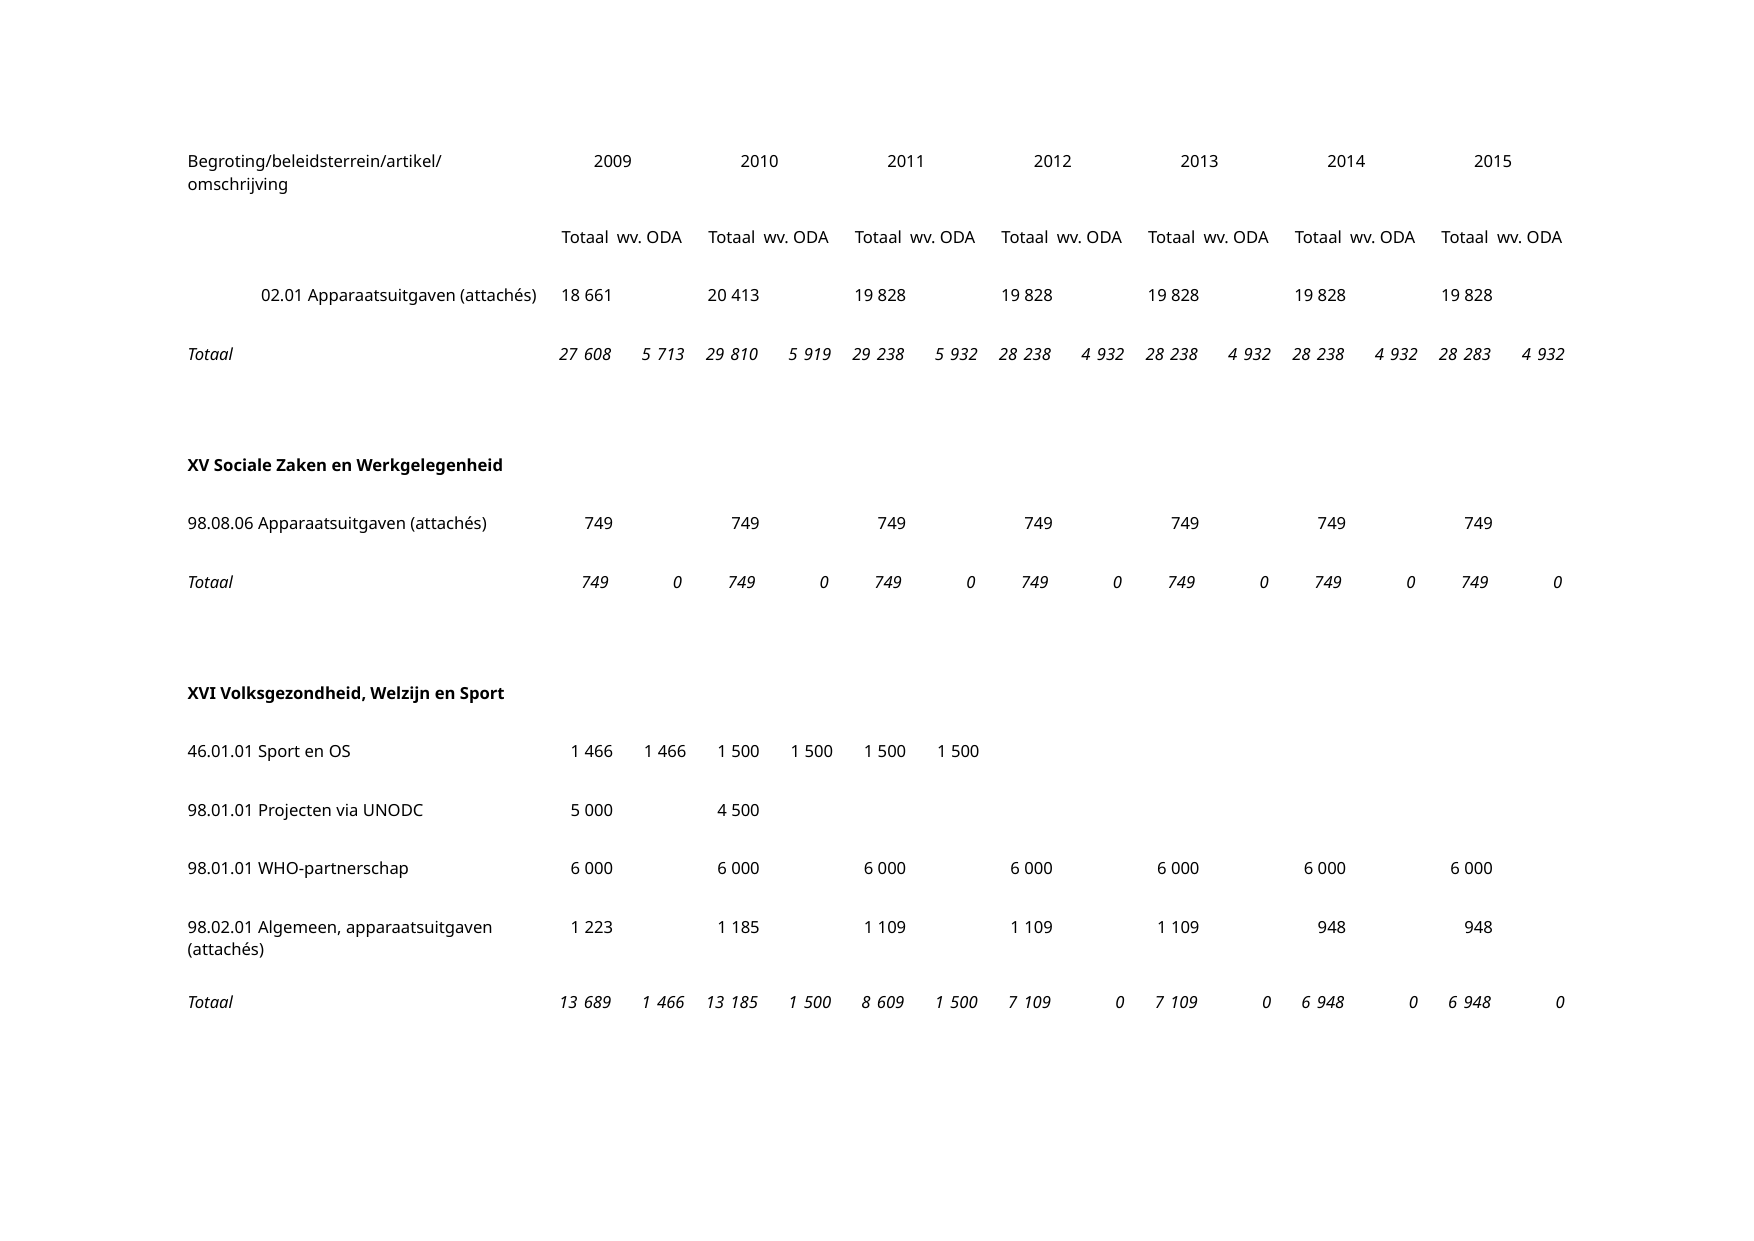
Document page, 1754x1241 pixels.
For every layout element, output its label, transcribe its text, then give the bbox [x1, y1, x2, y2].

table_cell [1346, 512, 1419, 570]
table_cell 28 238 [979, 342, 1053, 395]
table_cell [906, 857, 979, 915]
table_cell 5 713 [613, 342, 686, 395]
table_cell [1346, 395, 1419, 453]
table_cell [1126, 681, 1199, 740]
table_cell 1 185 [686, 915, 759, 991]
table_cell 1 500 [906, 740, 979, 798]
table_cell 28 283 [1419, 342, 1493, 395]
table_cell [613, 395, 686, 453]
table_header 2013 [1126, 150, 1273, 225]
table_cell [1419, 740, 1493, 798]
table_cell 749 [1126, 570, 1199, 623]
table_cell [613, 857, 686, 915]
table_cell [540, 454, 613, 512]
table_cell [1053, 740, 1126, 798]
table_cell [1493, 740, 1566, 798]
table_cell 1 466 [540, 740, 613, 798]
table_cell [540, 623, 613, 681]
table_cell XVI Volksgezondheid, Welzijn en Sport [188, 681, 539, 740]
table_cell 749 [686, 570, 759, 623]
table_cell [1346, 915, 1419, 991]
table_cell wv. ODA [760, 225, 833, 284]
table_cell 1 223 [540, 915, 613, 991]
table_cell Totaal [1419, 225, 1493, 284]
table_cell 19 828 [833, 284, 906, 342]
table_cell [1493, 681, 1566, 740]
table_cell 6 948 [1273, 991, 1346, 1043]
table_cell [1126, 798, 1199, 857]
table_cell 46.01.01 Sport en OS [188, 740, 539, 798]
table_cell [1493, 915, 1566, 991]
table_cell 749 [833, 512, 906, 570]
table_cell [188, 225, 261, 284]
table_cell Totaal [540, 225, 613, 284]
table_cell 4 500 [686, 798, 759, 857]
table_cell 19 828 [1126, 284, 1199, 342]
table_cell 29 810 [686, 342, 759, 395]
table_cell Totaal [686, 225, 759, 284]
table_cell [1053, 798, 1126, 857]
table_cell 1 500 [833, 740, 906, 798]
table_cell 5 000 [540, 798, 613, 857]
table_cell 28 238 [1273, 342, 1346, 395]
table_cell 6 000 [979, 857, 1053, 915]
table_cell [188, 623, 261, 681]
table_cell 0 [906, 570, 979, 623]
table_cell 6 000 [540, 857, 613, 915]
table_cell 0 [1053, 991, 1126, 1043]
table_cell Totaal [188, 342, 539, 395]
table_cell 28 238 [1126, 342, 1199, 395]
table_cell [1346, 284, 1419, 342]
table_cell [1419, 798, 1493, 857]
table_cell [1273, 681, 1346, 740]
table_cell wv. ODA [1199, 225, 1273, 284]
table_cell [1419, 395, 1493, 453]
table_cell 4 932 [1493, 342, 1566, 395]
table_cell [1346, 681, 1419, 740]
table_cell [613, 681, 686, 740]
table_cell 1 500 [686, 740, 759, 798]
table_cell [760, 681, 833, 740]
table_cell [1273, 623, 1346, 681]
table_cell [613, 915, 686, 991]
table_cell 6 000 [1419, 857, 1493, 915]
table_cell 749 [686, 512, 759, 570]
table_cell 98.01.01 WHO-partnerschap [188, 857, 539, 915]
table_cell [1199, 681, 1273, 740]
table_cell [979, 623, 1053, 681]
table_cell 0 [613, 570, 686, 623]
table_cell [1199, 857, 1273, 915]
table_cell [833, 454, 906, 512]
table_cell [906, 681, 979, 740]
table_cell [613, 623, 686, 681]
table_cell 0 [1493, 991, 1566, 1043]
table_header 2009 [540, 150, 686, 225]
table_cell XV Sociale Zaken en Werkgelegenheid [188, 454, 539, 512]
table_cell 7 109 [979, 991, 1053, 1043]
table_cell 18 661 [540, 284, 613, 342]
table_cell [540, 681, 613, 740]
table_cell [833, 395, 906, 453]
table_cell [1493, 454, 1566, 512]
table_cell [1199, 740, 1273, 798]
table_cell 98.08.06 Apparaatsuitgaven (attachés) [188, 512, 539, 570]
table_cell 7 109 [1126, 991, 1199, 1043]
table_cell Totaal [1273, 225, 1346, 284]
table_cell [188, 395, 261, 453]
table_cell [1199, 915, 1273, 991]
table_cell [906, 284, 979, 342]
table_cell [1199, 623, 1273, 681]
table_cell [1419, 681, 1493, 740]
table_cell 1 109 [1126, 915, 1199, 991]
table_cell [979, 395, 1053, 453]
table_cell [1199, 284, 1273, 342]
table_cell [1493, 623, 1566, 681]
table_header 2015 [1419, 150, 1566, 225]
table_cell [1419, 454, 1493, 512]
table_cell [188, 284, 261, 342]
table_cell 6 000 [833, 857, 906, 915]
table_header Begroting/beleidsterrein/artikel/omschrijving [188, 150, 539, 225]
table_cell 8 609 [833, 991, 906, 1043]
table_cell 6 000 [1273, 857, 1346, 915]
table_cell 749 [979, 512, 1053, 570]
table_cell [833, 623, 906, 681]
table_cell 749 [833, 570, 906, 623]
table_cell [1126, 454, 1199, 512]
table_cell [1053, 681, 1126, 740]
table_cell [613, 798, 686, 857]
table_cell [1273, 454, 1346, 512]
table_cell 0 [1346, 570, 1419, 623]
table_cell [760, 284, 833, 342]
table_cell 98.01.01 Projecten via UNODC [188, 798, 539, 857]
table_cell [760, 623, 833, 681]
table_cell [979, 454, 1053, 512]
table_cell [979, 798, 1053, 857]
table_cell [906, 915, 979, 991]
table_cell [613, 454, 686, 512]
table_cell [1493, 857, 1566, 915]
table_cell 6 948 [1419, 991, 1493, 1043]
table_header 2012 [979, 150, 1126, 225]
table_cell 749 [1273, 570, 1346, 623]
table_cell 0 [1053, 570, 1126, 623]
table_cell [906, 623, 979, 681]
table_cell [613, 284, 686, 342]
table_cell 20 413 [686, 284, 759, 342]
table_cell [760, 512, 833, 570]
table_cell [760, 857, 833, 915]
table_cell 749 [979, 570, 1053, 623]
table_cell [906, 798, 979, 857]
table_cell 6 000 [1126, 857, 1199, 915]
table_cell [1126, 623, 1199, 681]
table_cell 1 466 [613, 991, 686, 1043]
table_cell [613, 512, 686, 570]
table_cell [1199, 454, 1273, 512]
table_cell 6 000 [686, 857, 759, 915]
table_cell [686, 454, 759, 512]
table_cell [1346, 623, 1419, 681]
table_cell [1126, 740, 1199, 798]
table_cell 0 [1346, 991, 1419, 1043]
table_cell 13 185 [686, 991, 759, 1043]
table_cell 749 [1126, 512, 1199, 570]
table_cell [906, 395, 979, 453]
table_cell 1 109 [833, 915, 906, 991]
table_cell 5 919 [760, 342, 833, 395]
table_cell [1346, 857, 1419, 915]
table_cell 749 [1273, 512, 1346, 570]
table_cell wv. ODA [906, 225, 979, 284]
table_cell 98.02.01 Algemeen, apparaatsuitgaven (attachés) [188, 915, 539, 991]
table_cell [261, 225, 539, 284]
table_cell 749 [1419, 512, 1493, 570]
table_cell 1 500 [760, 991, 833, 1043]
table_header 2011 [833, 150, 979, 225]
table_cell [1053, 915, 1126, 991]
table_cell 948 [1273, 915, 1346, 991]
table_cell [979, 681, 1053, 740]
table_cell [1053, 857, 1126, 915]
table_cell 749 [1419, 570, 1493, 623]
table_cell [261, 623, 539, 681]
table_cell [1419, 623, 1493, 681]
table_cell [1346, 454, 1419, 512]
table_cell [1053, 454, 1126, 512]
table_cell [261, 395, 539, 453]
table_cell 1 109 [979, 915, 1053, 991]
table_cell [1053, 623, 1126, 681]
table_cell [1199, 512, 1273, 570]
table_cell 02.01 Apparaatsuitgaven (attachés) [261, 284, 539, 342]
table_cell 13 689 [540, 991, 613, 1043]
table_cell 19 828 [979, 284, 1053, 342]
table_cell 1 500 [760, 740, 833, 798]
table_cell 0 [1199, 570, 1273, 623]
table_cell [760, 915, 833, 991]
table_cell Totaal [979, 225, 1053, 284]
table_cell 27 608 [540, 342, 613, 395]
table_cell [1053, 284, 1126, 342]
table_cell [1493, 395, 1566, 453]
table_cell 19 828 [1419, 284, 1493, 342]
table_cell [1493, 798, 1566, 857]
table_cell [1199, 798, 1273, 857]
table_cell 0 [1199, 991, 1273, 1043]
table_cell wv. ODA [1493, 225, 1566, 284]
table_cell 19 828 [1273, 284, 1346, 342]
table_cell [979, 740, 1053, 798]
table_cell [1273, 798, 1346, 857]
table_cell Totaal [833, 225, 906, 284]
table_cell Totaal [188, 991, 539, 1043]
table_cell Totaal [188, 570, 539, 623]
table_cell [760, 454, 833, 512]
table_cell 4 932 [1199, 342, 1273, 395]
table_cell wv. ODA [1346, 225, 1419, 284]
table_cell [906, 454, 979, 512]
table_cell [540, 395, 613, 453]
table_cell [1346, 740, 1419, 798]
table_cell 1 466 [613, 740, 686, 798]
table_header 2014 [1273, 150, 1419, 225]
table_cell [1493, 284, 1566, 342]
table_cell Totaal [1126, 225, 1199, 284]
table_cell 0 [1493, 570, 1566, 623]
table_cell [1053, 512, 1126, 570]
table_cell 1 500 [906, 991, 979, 1043]
table_cell [1273, 395, 1346, 453]
table_cell 4 932 [1053, 342, 1126, 395]
table_cell 749 [540, 570, 613, 623]
table_cell [833, 798, 906, 857]
table_cell [833, 681, 906, 740]
table_cell [686, 681, 759, 740]
table_cell 0 [760, 570, 833, 623]
table_cell [1053, 395, 1126, 453]
table_cell 5 932 [906, 342, 979, 395]
table_cell 29 238 [833, 342, 906, 395]
table_cell wv. ODA [613, 225, 686, 284]
table_cell wv. ODA [1053, 225, 1126, 284]
table_cell 4 932 [1346, 342, 1419, 395]
table_cell [686, 395, 759, 453]
table_cell [1346, 798, 1419, 857]
table_cell [1199, 395, 1273, 453]
table_cell [1273, 740, 1346, 798]
table_cell 948 [1419, 915, 1493, 991]
table_header 2010 [686, 150, 833, 225]
table_cell [1493, 512, 1566, 570]
table_cell [760, 798, 833, 857]
table_cell 749 [540, 512, 613, 570]
table_cell [686, 623, 759, 681]
table_cell [1126, 395, 1199, 453]
table_cell [906, 512, 979, 570]
table_cell [760, 395, 833, 453]
